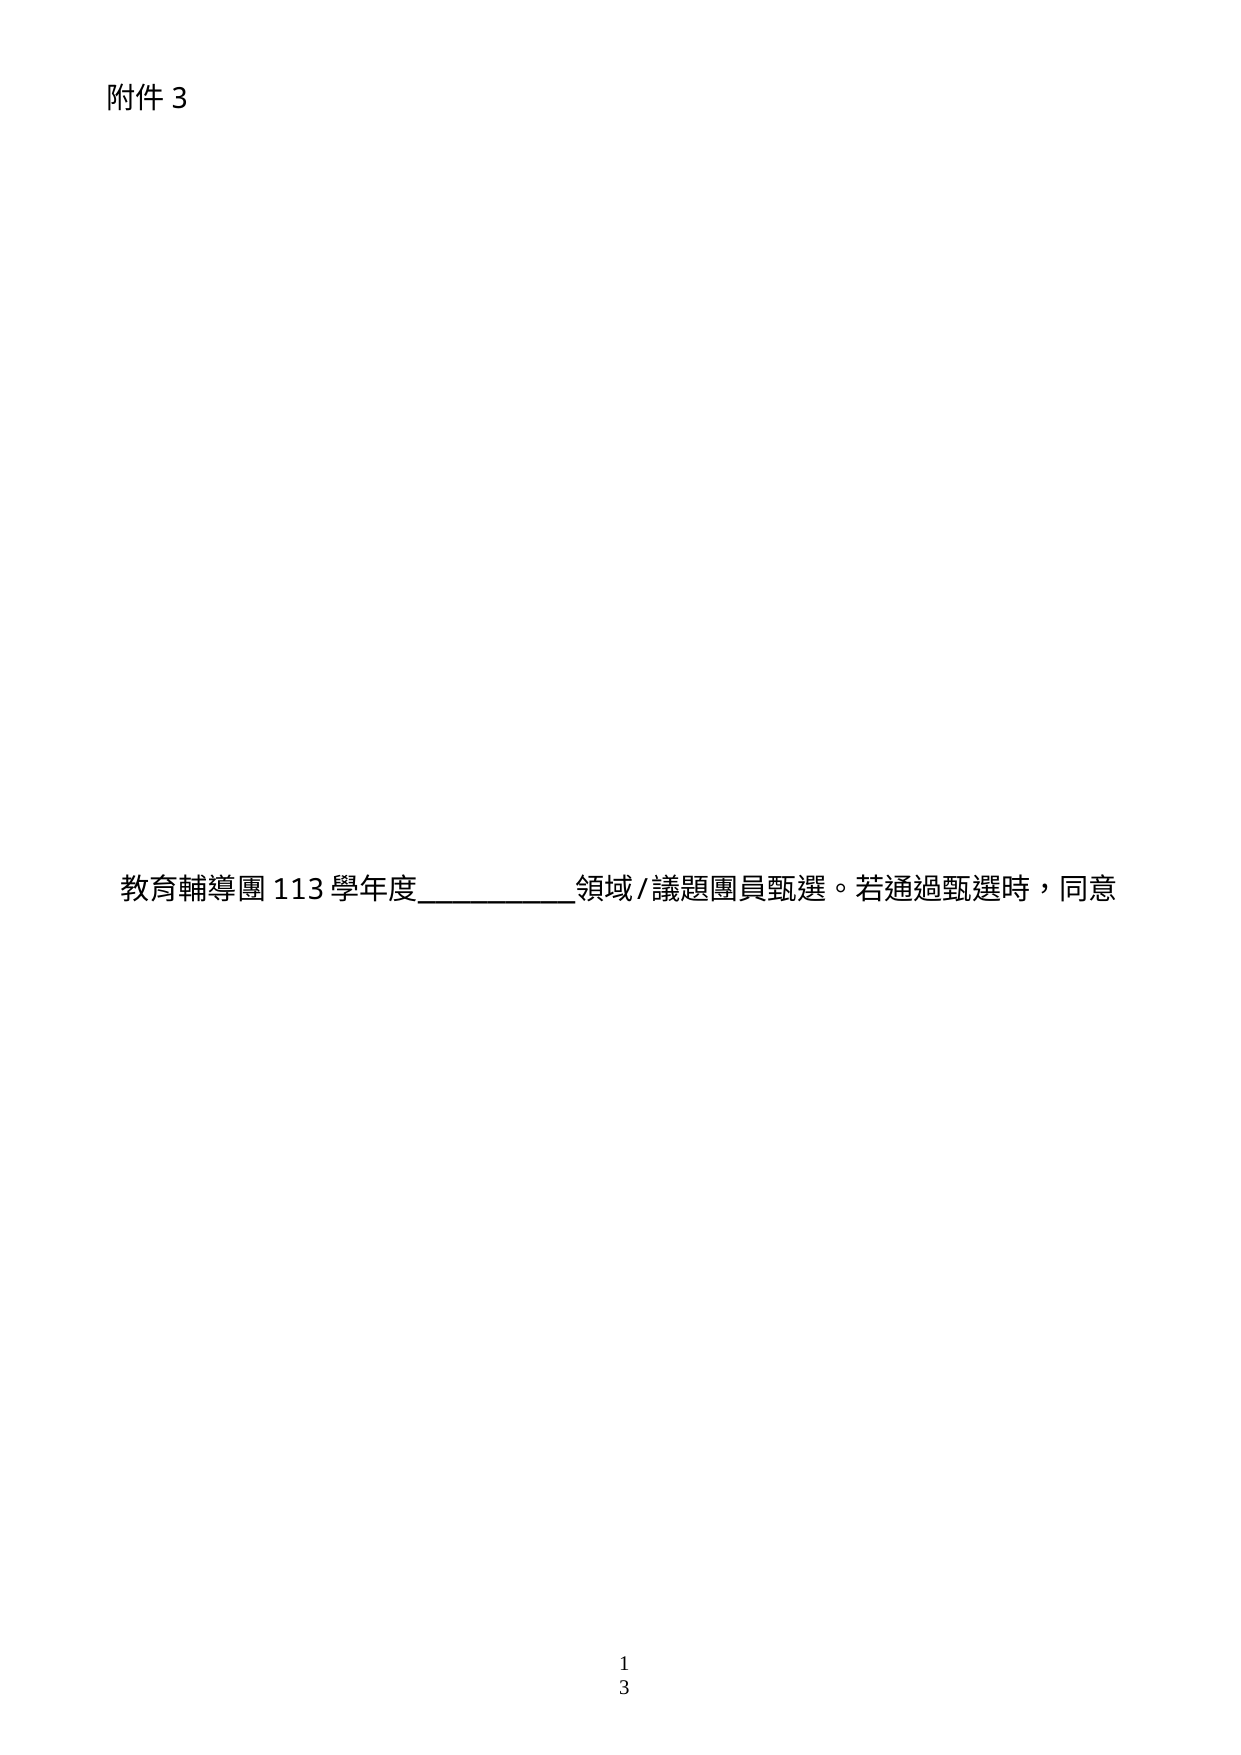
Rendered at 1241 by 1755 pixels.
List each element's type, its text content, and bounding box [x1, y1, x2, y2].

text 教育輔導團113學年度_________領域/議題團員甄選。若通過甄選時，同意 [120, 853, 1120, 911]
